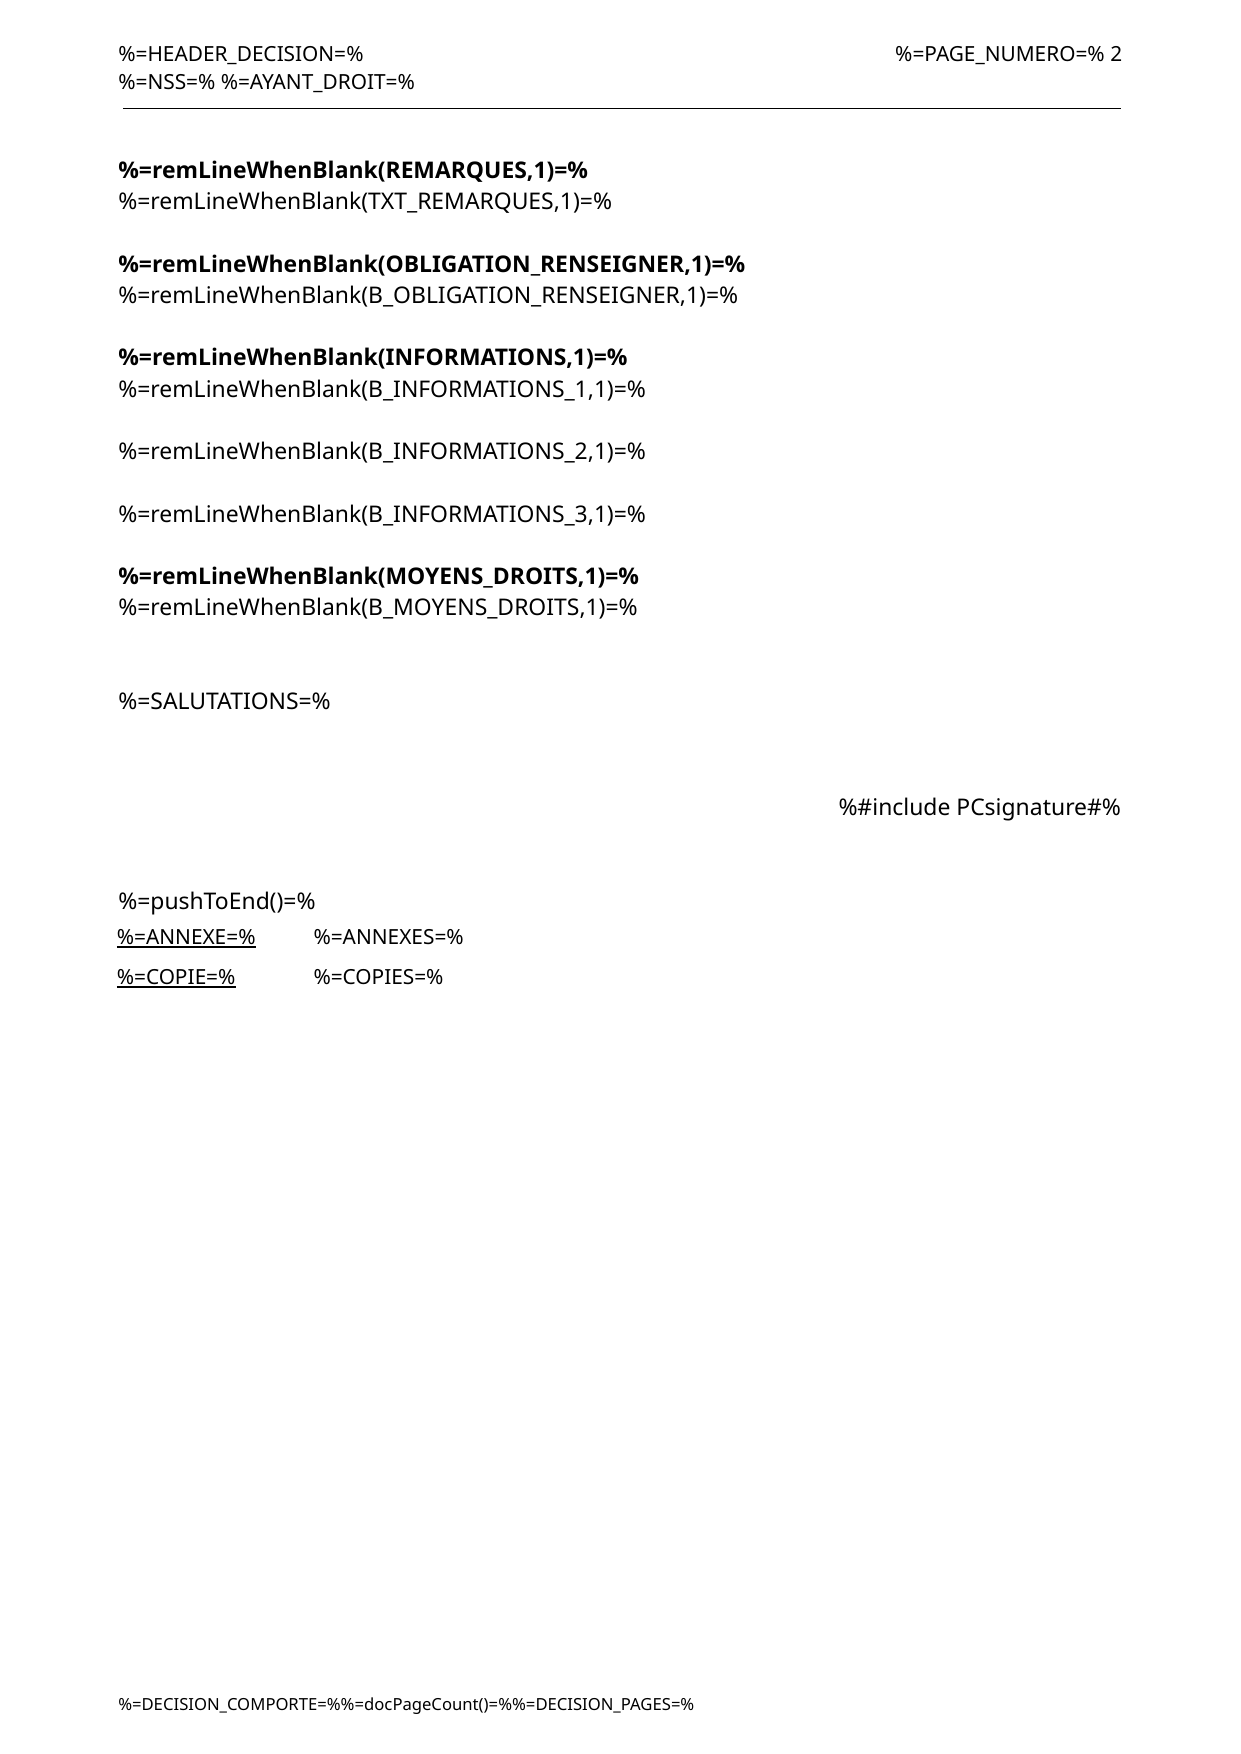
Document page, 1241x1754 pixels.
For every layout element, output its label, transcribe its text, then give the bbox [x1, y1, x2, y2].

table_cell %=COPIE=% [118, 956, 315, 996]
table_cell %=COPIES=% [315, 956, 1122, 996]
text %=remLineWhenBlank(TXT_REMARQUES,1)=% [118, 185, 1122, 216]
text %=remLineWhenBlank(INFORMATIONS,1)=% [118, 341, 1122, 373]
text %=pushToEnd()=% [118, 885, 1122, 916]
text %=remLineWhenBlank(B_INFORMATIONS_2,1)=% [118, 435, 1122, 466]
text %=remLineWhenBlank(B_OBLIGATION_RENSEIGNER,1)=% [118, 279, 1122, 310]
text %=remLineWhenBlank(REMARQUES,1)=% [118, 154, 1122, 185]
text %#include PCsignature#% [118, 791, 1122, 823]
text %=remLineWhenBlank(B_INFORMATIONS_3,1)=% [118, 498, 1122, 529]
text %=remLineWhenBlank(B_INFORMATIONS_1,1)=% [118, 373, 1122, 404]
table_header %=ANNEXES=% [315, 916, 1122, 956]
text %=remLineWhenBlank(B_MOYENS_DROITS,1)=% [118, 591, 1122, 623]
table_header %=ANNEXE=% [118, 916, 315, 956]
text %=SALUTATIONS=% [118, 685, 1122, 716]
text %=remLineWhenBlank(MOYENS_DROITS,1)=% [118, 560, 1122, 591]
text %=remLineWhenBlank(OBLIGATION_RENSEIGNER,1)=% [118, 248, 1122, 279]
